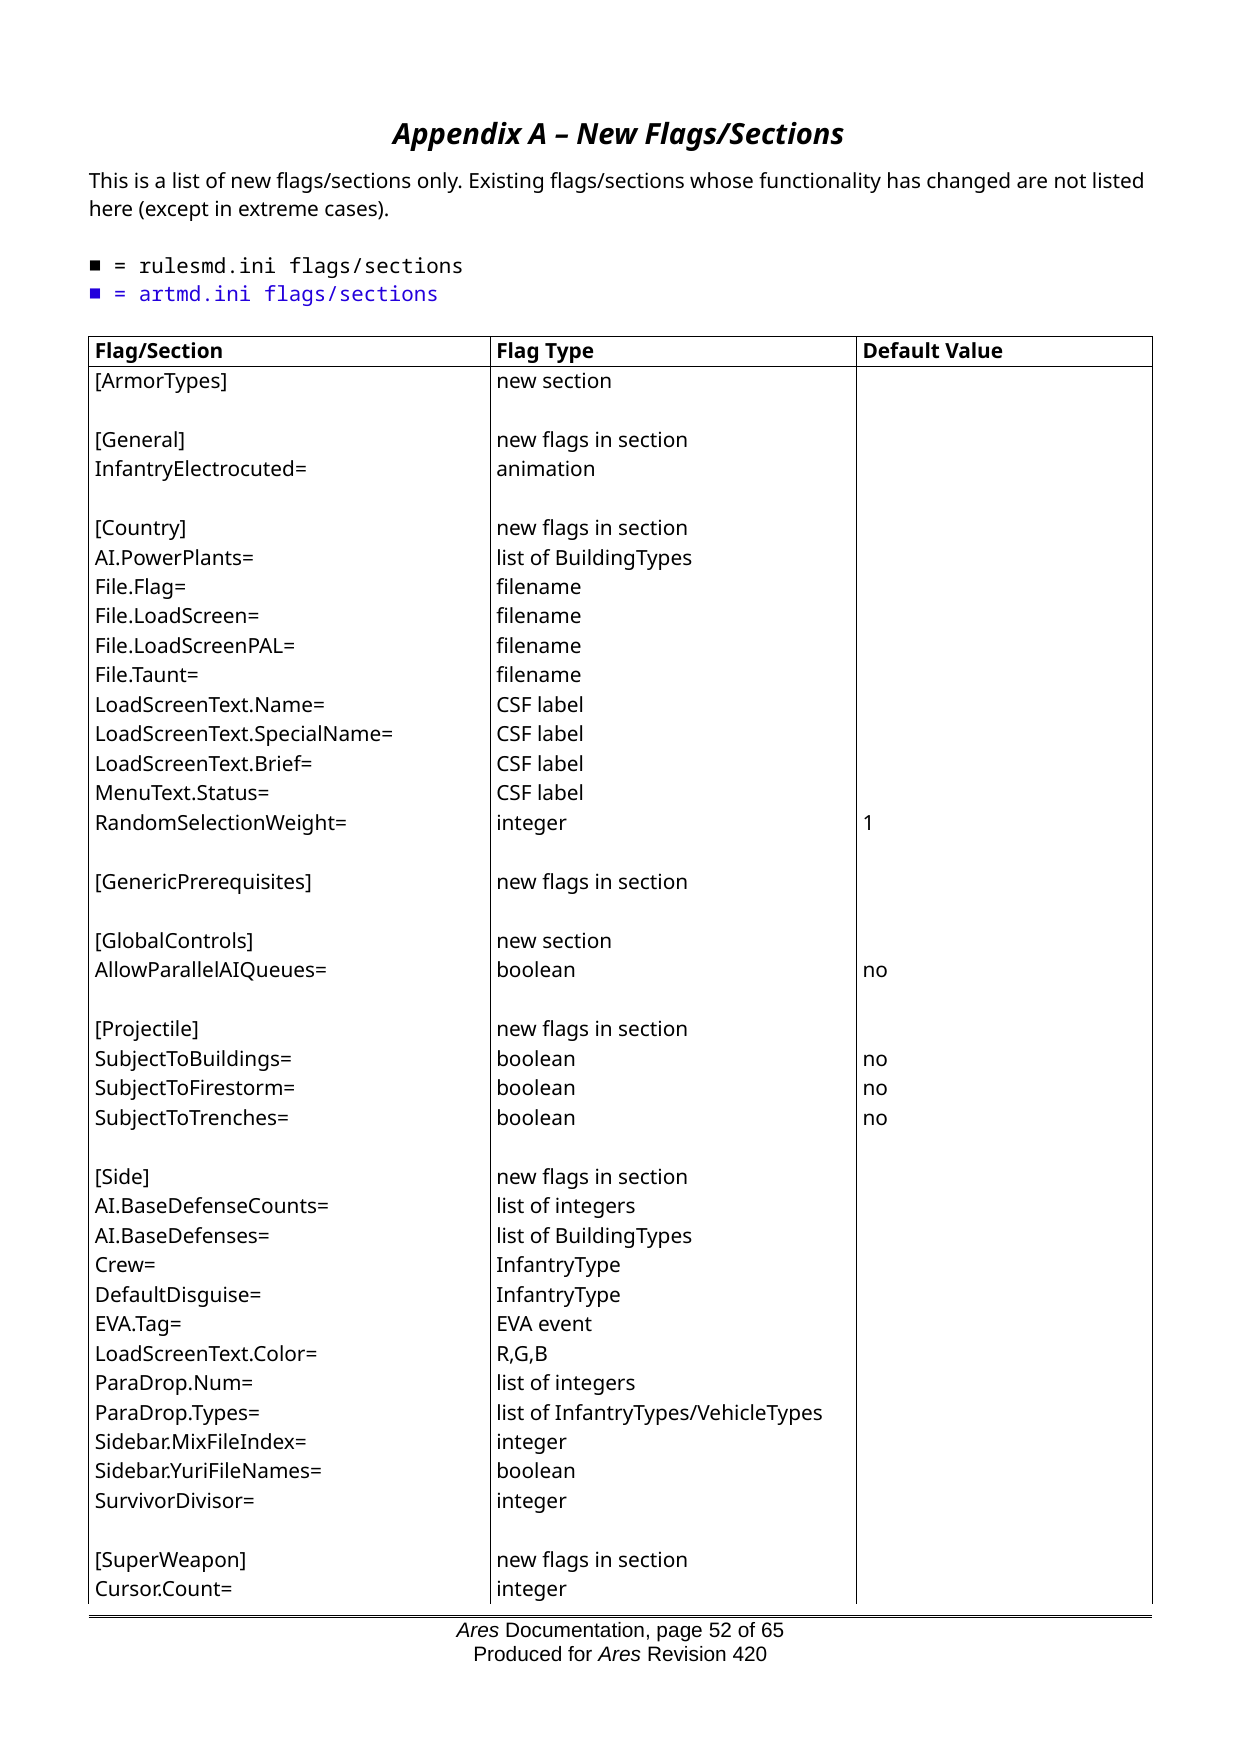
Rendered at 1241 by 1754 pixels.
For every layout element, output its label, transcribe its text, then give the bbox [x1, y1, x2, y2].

table_cell [ArmorTypes] [89, 367, 490, 395]
table_cell [857, 1280, 1152, 1309]
table_cell AI.BaseDefenses= [89, 1221, 490, 1250]
table_cell [857, 367, 1152, 395]
table_cell boolean [491, 1044, 856, 1073]
table_cell new flags in section [491, 1162, 856, 1191]
table_cell Crew= [89, 1250, 490, 1280]
table_cell new section [491, 926, 856, 955]
table_cell new section [491, 367, 856, 395]
table_cell File.Taunt= [89, 661, 490, 690]
table_cell RandomSelectionWeight= [89, 808, 490, 837]
table_cell EVA event [491, 1309, 856, 1339]
table_cell AllowParallelAIQueues= [89, 955, 490, 985]
table_header Flag Type [491, 337, 856, 366]
table_cell filename [491, 572, 856, 602]
table_cell integer [491, 808, 856, 837]
table_cell AI.PowerPlants= [89, 543, 490, 572]
table_cell new flags in section [491, 1014, 856, 1044]
table_cell [857, 896, 1152, 926]
table_cell no [857, 1073, 1152, 1103]
subtitle Appendix A – New Flags/Sections [88, 113, 1152, 153]
table_cell CSF label [491, 749, 856, 778]
table_cell SubjectToTrenches= [89, 1103, 490, 1132]
table_cell [857, 1516, 1152, 1545]
table_cell [89, 1516, 490, 1545]
table_cell [857, 1457, 1152, 1486]
table_cell SubjectToFirestorm= [89, 1073, 490, 1103]
table_cell File.LoadScreenPAL= [89, 631, 490, 661]
table_cell [Country] [89, 513, 490, 543]
table_cell no [857, 1044, 1152, 1073]
table_cell list of BuildingTypes [491, 543, 856, 572]
table_cell [857, 749, 1152, 778]
table_cell DefaultDisguise= [89, 1280, 490, 1309]
table_cell Cursor.Count= [89, 1575, 490, 1604]
table_cell no [857, 955, 1152, 985]
table_cell [GlobalControls] [89, 926, 490, 955]
table_cell filename [491, 631, 856, 661]
table_cell CSF label [491, 690, 856, 719]
table_cell Sidebar.MixFileIndex= [89, 1427, 490, 1457]
table_cell ParaDrop.Num= [89, 1368, 490, 1398]
table_cell boolean [491, 955, 856, 985]
table_cell LoadScreenText.Brief= [89, 749, 490, 778]
text ■ = artmd.ini flags/sections [88, 279, 1152, 308]
table_cell [Side] [89, 1162, 490, 1191]
table_cell [857, 1014, 1152, 1044]
table_cell integer [491, 1575, 856, 1604]
table_cell InfantryElectrocuted= [89, 454, 490, 484]
table_cell [89, 838, 490, 867]
table_cell [491, 1516, 856, 1545]
table_cell [491, 985, 856, 1014]
table_cell list of integers [491, 1191, 856, 1221]
table_cell CSF label [491, 720, 856, 749]
table_cell [857, 867, 1152, 896]
table_cell [857, 395, 1152, 425]
table_cell filename [491, 602, 856, 631]
table_cell InfantryType [491, 1280, 856, 1309]
table_cell [857, 779, 1152, 808]
table_cell LoadScreenText.Name= [89, 690, 490, 719]
table_cell list of BuildingTypes [491, 1221, 856, 1250]
table_cell [857, 1191, 1152, 1221]
table_cell File.LoadScreen= [89, 602, 490, 631]
table_cell new flags in section [491, 1545, 856, 1574]
table_cell [857, 454, 1152, 484]
table_cell [857, 1221, 1152, 1250]
table_header Default Value [857, 337, 1152, 366]
table_cell boolean [491, 1073, 856, 1103]
table_cell no [857, 1103, 1152, 1132]
table_cell [857, 1486, 1152, 1516]
table_cell [857, 1545, 1152, 1574]
table_cell [SuperWeapon] [89, 1545, 490, 1574]
table_cell filename [491, 661, 856, 690]
table_cell [89, 896, 490, 926]
table_cell [89, 1132, 490, 1162]
table_cell [857, 720, 1152, 749]
table_cell [491, 896, 856, 926]
table_cell SurvivorDivisor= [89, 1486, 490, 1516]
table_cell [857, 1162, 1152, 1191]
table_cell [89, 985, 490, 1014]
table_cell integer [491, 1427, 856, 1457]
table_cell [857, 602, 1152, 631]
table_cell LoadScreenText.Color= [89, 1339, 490, 1368]
table_cell EVA.Tag= [89, 1309, 490, 1339]
table_cell [857, 513, 1152, 543]
table_cell [89, 484, 490, 513]
table_cell [89, 395, 490, 425]
table_cell new flags in section [491, 425, 856, 454]
table_cell list of integers [491, 1368, 856, 1398]
table_cell File.Flag= [89, 572, 490, 602]
table_cell [857, 661, 1152, 690]
table_cell SubjectToBuildings= [89, 1044, 490, 1073]
table_cell 1 [857, 808, 1152, 837]
table_cell CSF label [491, 779, 856, 808]
table_cell [857, 631, 1152, 661]
table_cell [857, 985, 1152, 1014]
table_cell [491, 1132, 856, 1162]
table_cell [491, 395, 856, 425]
table_cell boolean [491, 1103, 856, 1132]
table_cell [491, 838, 856, 867]
table_cell Sidebar.YuriFileNames= [89, 1457, 490, 1486]
table_cell [857, 1132, 1152, 1162]
table_cell [857, 425, 1152, 454]
table_cell [857, 1339, 1152, 1368]
table_cell [GenericPrerequisites] [89, 867, 490, 896]
table_cell [857, 572, 1152, 602]
table_cell AI.BaseDefenseCounts= [89, 1191, 490, 1221]
table_cell [857, 690, 1152, 719]
table_cell new flags in section [491, 867, 856, 896]
table_cell animation [491, 454, 856, 484]
table_cell [857, 1398, 1152, 1427]
text This is a list of new flags/sections only. Existing flags/sections whose functionality has changed are not listed here (except in extreme cases). [88, 166, 1152, 223]
table_cell [Projectile] [89, 1014, 490, 1044]
table_header Flag/Section [89, 337, 490, 366]
table_cell [857, 1309, 1152, 1339]
table_cell LoadScreenText.SpecialName= [89, 720, 490, 749]
table_cell [857, 484, 1152, 513]
table_cell [857, 1368, 1152, 1398]
table_cell [491, 484, 856, 513]
table_cell MenuText.Status= [89, 779, 490, 808]
table_cell [857, 926, 1152, 955]
table_cell [General] [89, 425, 490, 454]
table_cell boolean [491, 1457, 856, 1486]
table_cell ParaDrop.Types= [89, 1398, 490, 1427]
text ■ = rulesmd.ini flags/sections [88, 251, 1152, 279]
table_cell list of InfantryTypes/VehicleTypes [491, 1398, 856, 1427]
table_cell InfantryType [491, 1250, 856, 1280]
table_cell [857, 543, 1152, 572]
table_cell new flags in section [491, 513, 856, 543]
table_cell [857, 1575, 1152, 1604]
table_cell [857, 1427, 1152, 1457]
table_cell integer [491, 1486, 856, 1516]
table_cell [857, 838, 1152, 867]
table_cell [857, 1250, 1152, 1280]
table_cell R,G,B [491, 1339, 856, 1368]
